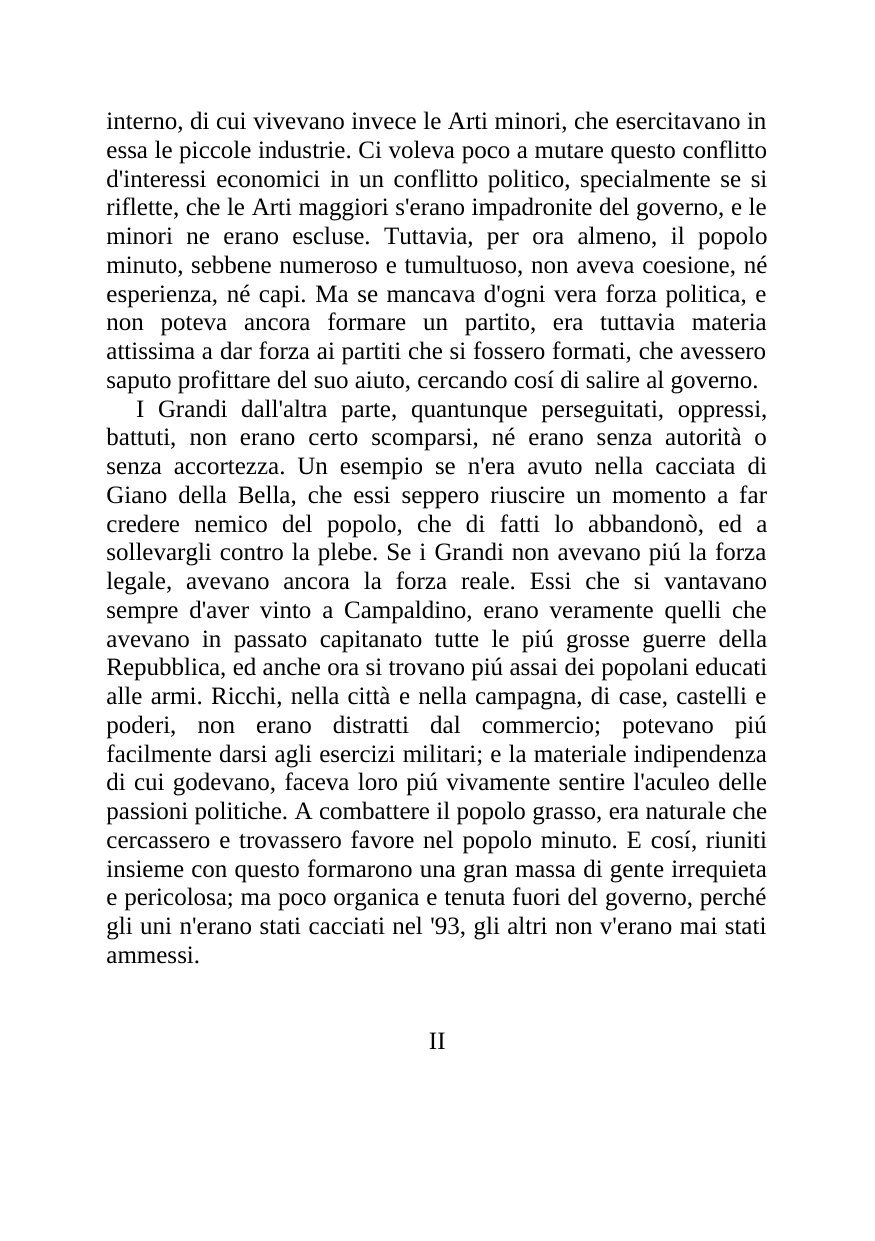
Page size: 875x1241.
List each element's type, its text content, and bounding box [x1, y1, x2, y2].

text interno, di cui vivevano invece le Arti minori, che esercitavano in essa le piccole industrie. Ci voleva poco a mutare questo conflitto d'interessi economici in un conflitto politico, specialmente se si riflette, che le Arti maggiori s'erano impadronite del governo, e le minori ne erano escluse. Tuttavia, per ora almeno, il popolo minuto, sebbene numeroso e tumultuoso, non aveva coesione, né esperienza, né capi. Ma se mancava d'ogni vera forza politica, e non poteva ancora formare un partito, era tuttavia materia attissima a dar forza ai partiti che si fossero formati, che avessero saputo profittare del suo aiuto, cercando cosí di salire al governo. [106, 106, 768, 394]
text II [106, 1026, 768, 1055]
text I Grandi dall'altra parte, quantunque perseguitati, oppressi, battuti, non erano certo scomparsi, né erano senza autorità o senza accortezza. Un esempio se n'era avuto nella cacciata di Giano della Bella, che essi seppero riuscire un momento a far credere nemico del popolo, che di fatti lo abbandonò, ed a sollevargli contro la plebe. Se i Grandi non avevano piú la forza legale, avevano ancora la forza reale. Essi che si vantavano sempre d'aver vinto a Campaldino, erano veramente quelli che avevano in passato capitanato tutte le piú grosse guerre della Repubblica, ed anche ora si trovano piú assai dei popolani educati alle armi. Ricchi, nella città e nella campagna, di case, castelli e poderi, non erano distratti dal commercio; potevano piú facilmente darsi agli esercizi militari; e la materiale indipendenza di cui godevano, faceva loro piú vivamente sentire l'aculeo delle passioni politiche. A combattere il popolo grasso, era naturale che cercassero e trovassero favore nel popolo minuto. E cosí, riuniti insieme con questo formarono una gran massa di gente irrequieta e pericolosa; ma poco organica e tenuta fuori del governo, perché gli uni n'erano stati cacciati nel '93, gli altri non v'erano mai stati ammessi. [106, 394, 768, 969]
